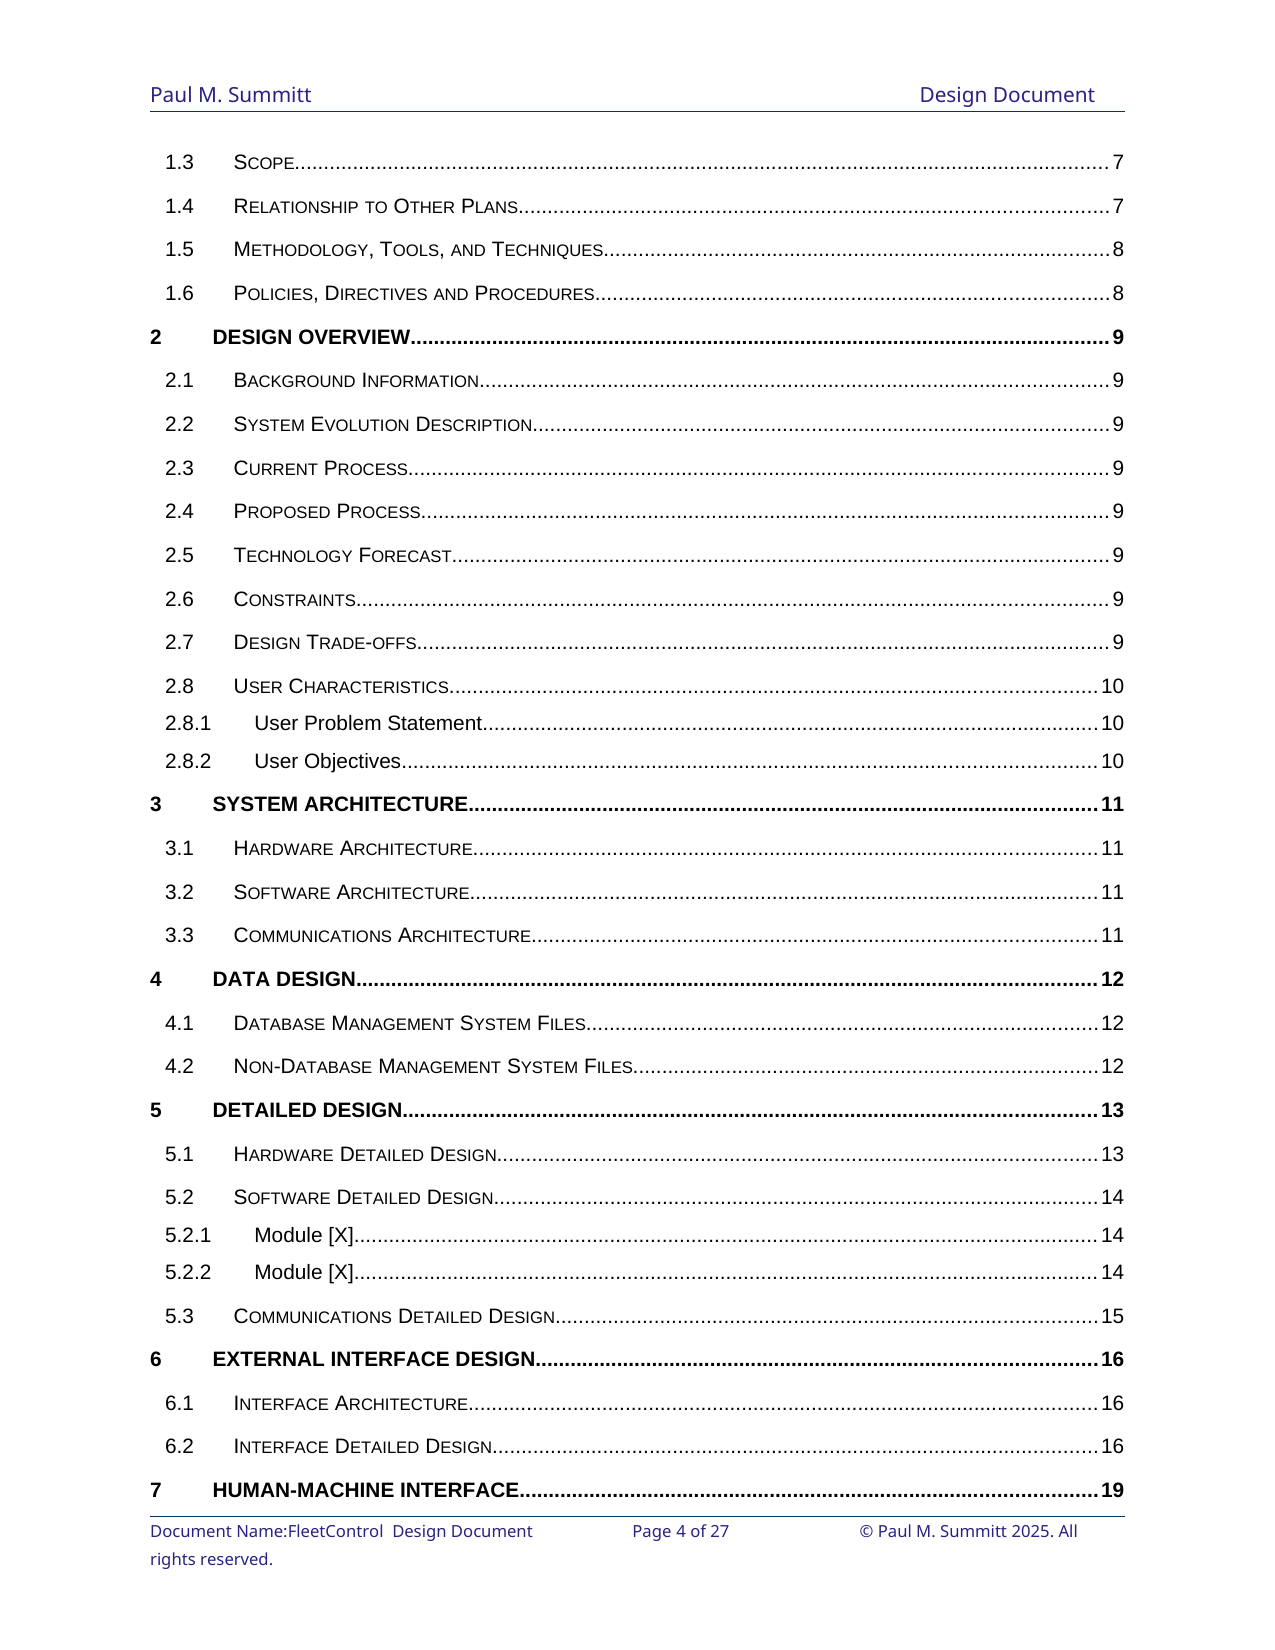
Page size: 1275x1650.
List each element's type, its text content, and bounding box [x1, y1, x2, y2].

text 6.1 Interface Architecture 16 [165, 1391, 1125, 1415]
text 3.2 Software Architecture 11 [165, 879, 1125, 903]
text 3.3 Communications Architecture 11 [165, 923, 1125, 947]
text 6.2 Interface Detailed Design 16 [165, 1434, 1125, 1458]
text 5.3 Communications Detailed Design 15 [165, 1303, 1125, 1327]
text 2.8.1 User Problem Statement 10 [165, 711, 1125, 735]
text 2.8.2 User Objectives 10 [165, 748, 1125, 772]
text 2.2 System Evolution Description 9 [165, 412, 1125, 436]
text 5.2 Software Detailed Design 14 [165, 1185, 1125, 1209]
text 4.1 Database Management System Files 12 [165, 1010, 1125, 1034]
text 3.1 Hardware Architecture 11 [165, 836, 1125, 860]
text 1.4 Relationship to Other Plans 7 [165, 194, 1125, 218]
text 3 SYSTEM ARCHITECTURE 11 [150, 792, 1125, 816]
text 6 EXTERNAL INTERFACE DESIGN 16 [150, 1347, 1125, 1371]
text 2.5 Technology Forecast 9 [165, 543, 1125, 567]
text 2.3 Current Process 9 [165, 456, 1125, 479]
text 1.6 Policies, Directives and Procedures 8 [165, 281, 1125, 305]
text 2.4 Proposed Process 9 [165, 499, 1125, 523]
text 4.2 Non-Database Management System Files 12 [165, 1054, 1125, 1078]
text 5.2.2 Module [X] 14 [165, 1260, 1125, 1284]
text 5.1 Hardware Detailed Design 13 [165, 1141, 1125, 1165]
text 1.5 Methodology, Tools, and Techniques 8 [165, 237, 1125, 261]
text 1.3 Scope 7 [165, 150, 1125, 174]
text 2 DESIGN OVERVIEW 9 [150, 324, 1125, 348]
text 7 HUMAN-MACHINE INTERFACE 19 [150, 1478, 1125, 1502]
text 2.1 Background Information 9 [165, 368, 1125, 392]
text 5 DETAILED DESIGN 13 [150, 1098, 1125, 1122]
text 5.2.1 Module [X] 14 [165, 1222, 1125, 1246]
text 2.8 User Characteristics 10 [165, 674, 1125, 698]
text 2.7 Design Trade-offs 9 [165, 630, 1125, 654]
text 2.6 Constraints 9 [165, 586, 1125, 610]
text 4 DATA DESIGN 12 [150, 967, 1125, 991]
